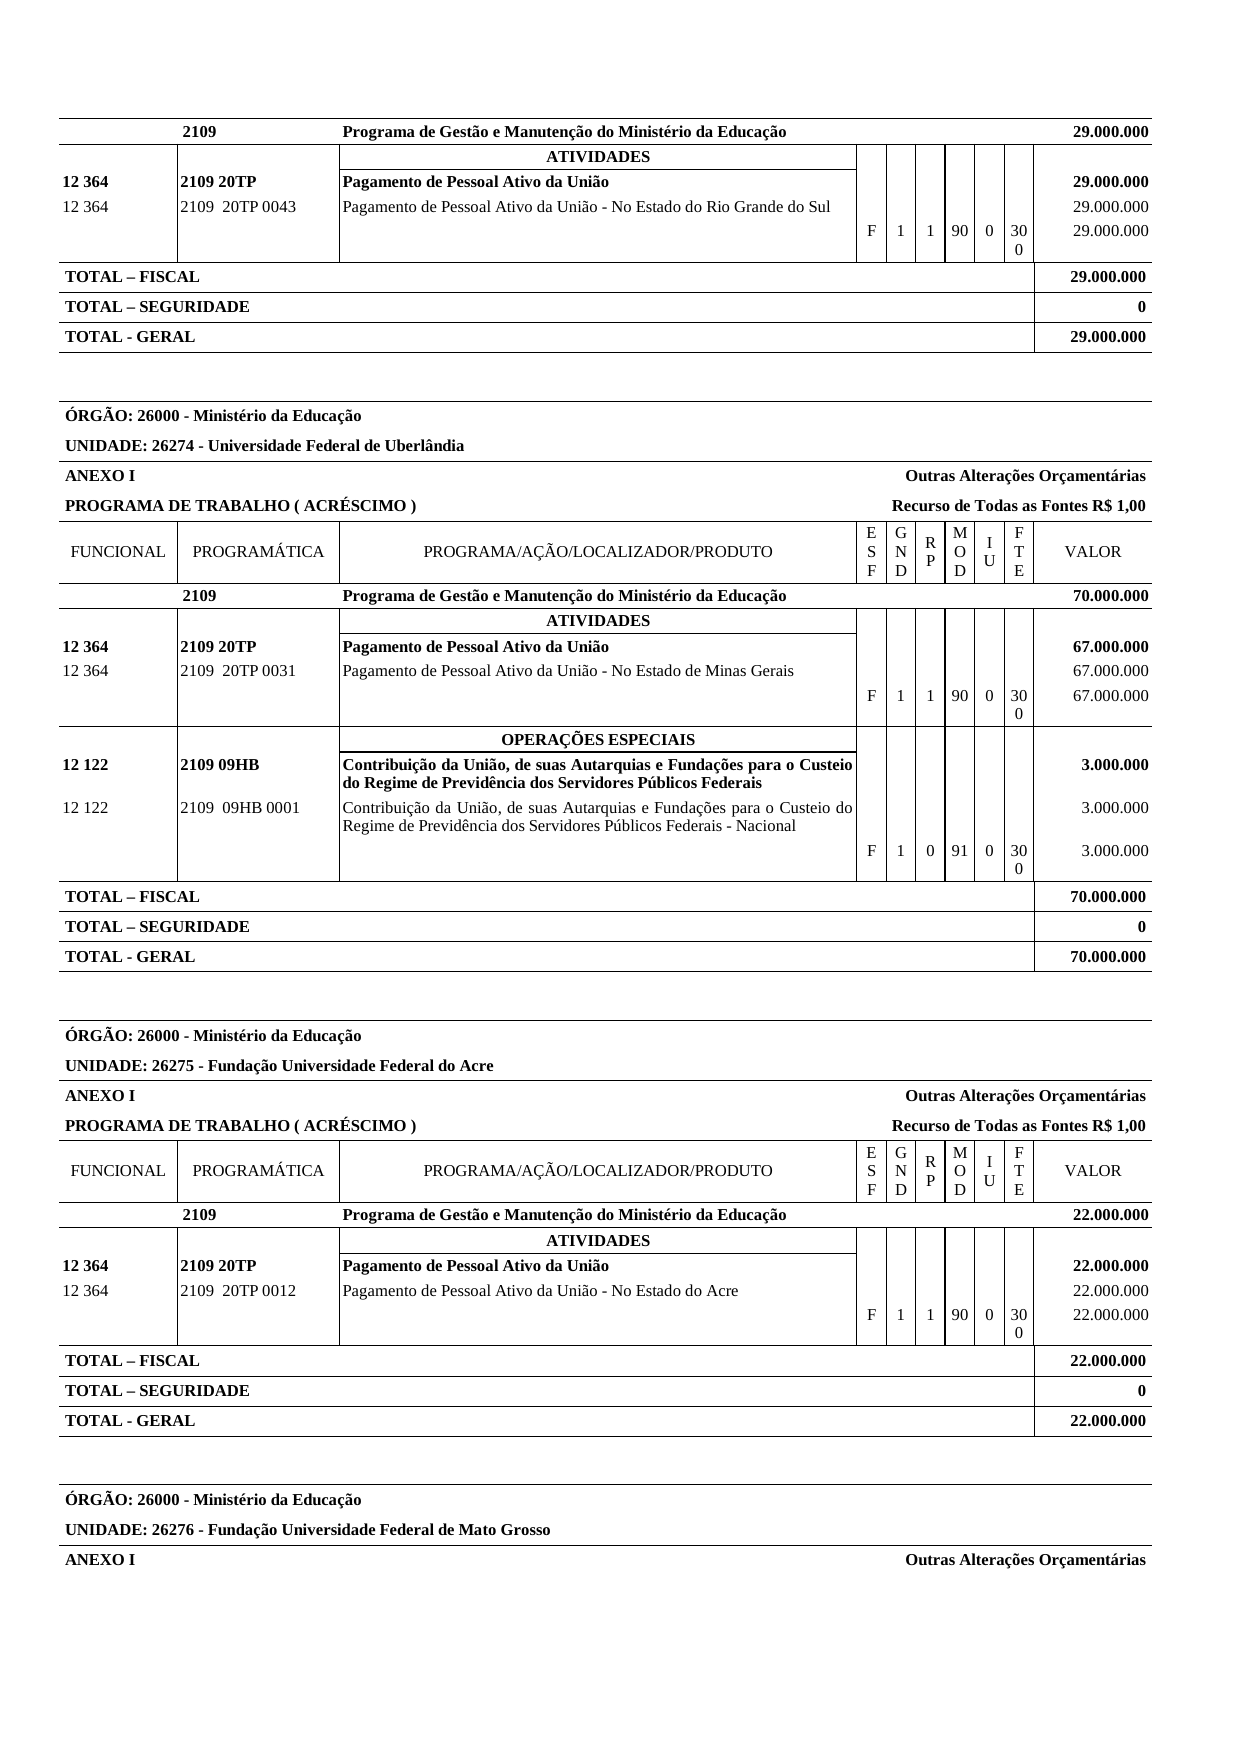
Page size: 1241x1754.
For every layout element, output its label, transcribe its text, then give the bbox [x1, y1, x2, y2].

table_cell [916, 1253, 944, 1278]
table_cell [1034, 972, 1152, 1020]
table_cell [916, 633, 944, 659]
table_cell 90 [946, 219, 974, 262]
table_cell M O D [946, 1141, 974, 1202]
table_cell PROGRAMA DE TRABALHO ( ACRÉSCIMO ) [59, 1110, 856, 1140]
table_cell F T E [1005, 1141, 1033, 1202]
table_cell ÓRGÃO: 26000 - Ministério da Educação [59, 1021, 1152, 1050]
table_cell [59, 838, 177, 881]
table_cell [856, 1050, 1152, 1080]
table_cell 0 [975, 683, 1004, 726]
table_cell ÓRGÃO: 26000 - Ministério da Educação [59, 1485, 1152, 1514]
table_cell 0 [975, 838, 1004, 881]
table_cell TOTAL – FISCAL [59, 1346, 1034, 1376]
table_cell Contribuição da União, de suas Autarquias e Fundações para o Custeio do Regime de Previdência dos Servidores Públicos Federais - Nacional [340, 795, 856, 838]
table_cell [1005, 169, 1033, 194]
table_cell VALOR [1034, 522, 1152, 582]
table_cell [857, 727, 886, 751]
table_cell ANEXO I [59, 1081, 856, 1110]
table_cell 12 364 [59, 633, 177, 659]
table_cell Outras Alterações Orçamentárias [856, 1546, 1152, 1574]
table_cell 22.000.000 [1034, 1303, 1152, 1345]
table_cell [975, 194, 1004, 219]
table_cell 90 [946, 683, 974, 726]
table_cell [59, 727, 177, 751]
table_cell 1 [887, 683, 915, 726]
table_cell 3.000.000 [1034, 838, 1152, 881]
table_cell Outras Alterações Orçamentárias [856, 462, 1152, 491]
table_cell [946, 659, 974, 683]
table_cell [1005, 727, 1033, 751]
table_cell PROGRAMÁTICA [178, 522, 339, 582]
table_cell PROGRAMA DE TRABALHO ( ACRÉSCIMO ) [59, 491, 856, 521]
table_cell [916, 751, 944, 795]
table_cell 0 [916, 838, 944, 881]
table_cell [857, 609, 886, 633]
table_cell 29.000.000 [1034, 194, 1152, 219]
table_cell [887, 169, 915, 194]
table_cell [340, 838, 856, 881]
table_cell 300 [1005, 219, 1033, 262]
table_cell [916, 609, 944, 633]
table_cell Operações Especiais [340, 727, 856, 751]
table_cell Recurso de Todas as Fontes R$ 1,00 [856, 1110, 1152, 1140]
table_cell 2109 [59, 584, 339, 608]
table_cell R P [916, 1141, 944, 1202]
table_cell 3.000.000 [1034, 751, 1152, 795]
table_cell [887, 145, 915, 169]
table_cell [59, 1303, 177, 1345]
table_cell [975, 633, 1004, 659]
table_cell 12 364 [59, 659, 177, 683]
table_cell Programa de Gestão e Manutenção do Ministério da Educação [340, 1203, 1034, 1227]
table_cell 2109 20TP [178, 633, 339, 659]
table_cell G N D [887, 522, 915, 582]
table_cell [916, 1278, 944, 1302]
table_cell Programa de Gestão e Manutenção do Ministério da Educação [340, 584, 1034, 608]
table_cell [59, 1228, 177, 1253]
table_cell [178, 727, 339, 751]
table_cell Atividades [340, 1228, 856, 1253]
table_cell [887, 1278, 915, 1302]
table_cell [975, 1253, 1004, 1278]
table_cell ÓRGÃO: 26000 - Ministério da Educação [59, 402, 1152, 431]
table_cell FUNCIONAL [59, 522, 177, 582]
table_cell [916, 1228, 944, 1253]
table_cell [857, 795, 886, 838]
table_cell [946, 795, 974, 838]
table_cell [857, 194, 886, 219]
table_cell [946, 751, 974, 795]
table_cell 29.000.000 [1034, 169, 1152, 194]
table_cell [887, 194, 915, 219]
table_cell 2109 20TP 0031 [178, 659, 339, 683]
table_cell [178, 609, 339, 633]
table_cell [1034, 1228, 1152, 1253]
table_cell [975, 1228, 1004, 1253]
table_cell [857, 145, 886, 169]
table_cell [857, 659, 886, 683]
table_cell [946, 194, 974, 219]
table_cell TOTAL – SEGURIDADE [59, 1377, 1034, 1406]
table_cell 91 [946, 838, 974, 881]
table_cell Programa de Gestão e Manutenção do Ministério da Educação [340, 119, 1034, 143]
table_cell [1034, 1437, 1152, 1484]
table_cell 12 364 [59, 1253, 177, 1278]
table_cell PROGRAMÁTICA [178, 1141, 339, 1202]
table_cell [1005, 145, 1033, 169]
table_cell [946, 145, 974, 169]
table_cell E S F [857, 1141, 886, 1202]
table_cell 90 [946, 1303, 974, 1345]
table_cell ANEXO I [59, 1546, 856, 1574]
table_cell 1 [887, 1303, 915, 1345]
table_cell [1005, 1253, 1033, 1278]
table_cell Contribuição da União, de suas Autarquias e Fundações para o Custeio do Regime de Previdência dos Servidores Públicos Federais [340, 753, 856, 795]
table_cell 300 [1005, 838, 1033, 881]
table_cell PROGRAMA/AÇÃO/LOCALIZADOR/PRODUTO [340, 1141, 856, 1202]
table_cell I U [975, 522, 1004, 582]
table_cell 2109 20TP 0043 [178, 194, 339, 219]
table_cell 0 [975, 1303, 1004, 1345]
table_cell [178, 1303, 339, 1345]
table_cell [178, 219, 339, 262]
table_cell [887, 795, 915, 838]
table_cell 29.000.000 [1034, 119, 1152, 143]
table_cell [59, 353, 1034, 401]
table_cell [1005, 659, 1033, 683]
table_cell [975, 1278, 1004, 1302]
table_cell [916, 727, 944, 751]
table_cell [857, 169, 886, 194]
table_cell [857, 1278, 886, 1302]
table_cell 2109 [59, 1203, 339, 1227]
table_cell [916, 194, 944, 219]
table_cell [946, 727, 974, 751]
table_cell 67.000.000 [1034, 683, 1152, 726]
table_cell 2109 09HB 0001 [178, 795, 339, 838]
table_cell [178, 145, 339, 169]
table_cell [340, 1303, 856, 1345]
table_cell [1005, 1278, 1033, 1302]
table_cell [975, 659, 1004, 683]
table_cell TOTAL - GERAL [59, 323, 1034, 352]
table_cell [856, 1515, 1152, 1544]
table_cell [857, 1253, 886, 1278]
table_cell [946, 1278, 974, 1302]
table_cell Outras Alterações Orçamentárias [856, 1081, 1152, 1110]
table_cell 1 [916, 683, 944, 726]
table_cell [1005, 1228, 1033, 1253]
table_cell 2109 20TP [178, 169, 339, 194]
table_cell [857, 633, 886, 659]
table_cell Pagamento de Pessoal Ativo da União [340, 1254, 856, 1278]
table_cell 1 [916, 1303, 944, 1345]
table_cell 22.000.000 [1034, 1253, 1152, 1278]
table_cell TOTAL - GERAL [59, 1407, 1034, 1436]
table_cell [887, 609, 915, 633]
table_cell G N D [887, 1141, 915, 1202]
table_cell [1034, 609, 1152, 633]
table_cell 22.000.000 [1035, 1346, 1152, 1376]
table_cell 12 364 [59, 194, 177, 219]
table_cell [1005, 795, 1033, 838]
table_cell M O D [946, 522, 974, 582]
table_cell [59, 145, 177, 169]
table_cell [1005, 751, 1033, 795]
table_cell Pagamento de Pessoal Ativo da União [340, 634, 856, 659]
table_cell [916, 659, 944, 683]
table_cell Atividades [340, 145, 856, 169]
table_cell 2109 20TP 0012 [178, 1278, 339, 1302]
table_cell [1034, 727, 1152, 751]
table_cell [887, 1253, 915, 1278]
table_cell [1034, 145, 1152, 169]
table_cell F [857, 219, 886, 262]
table_cell 67.000.000 [1034, 659, 1152, 683]
table_cell [1005, 609, 1033, 633]
table_cell [916, 145, 944, 169]
table_cell 12 364 [59, 1278, 177, 1302]
table_cell TOTAL – SEGURIDADE [59, 293, 1034, 322]
table_cell UNIDADE: 26275 - Fundação Universidade Federal do Acre [59, 1050, 856, 1080]
table_cell 2109 09HB [178, 751, 339, 795]
table_cell [340, 219, 856, 262]
table_cell [946, 1253, 974, 1278]
table_cell 70.000.000 [1035, 882, 1152, 911]
table_cell [887, 633, 915, 659]
table_cell [59, 683, 177, 726]
table_cell TOTAL – FISCAL [59, 263, 1034, 292]
table_cell 70.000.000 [1034, 584, 1152, 608]
table_cell 3.000.000 [1034, 795, 1152, 838]
table_cell 300 [1005, 683, 1033, 726]
table_cell R P [916, 522, 944, 582]
table_cell I U [975, 1141, 1004, 1202]
table_cell 2109 [59, 119, 339, 143]
table_cell VALOR [1034, 1141, 1152, 1202]
table_cell [946, 1228, 974, 1253]
table_cell 29.000.000 [1034, 219, 1152, 262]
table_cell [975, 169, 1004, 194]
table_cell [1005, 194, 1033, 219]
table_cell UNIDADE: 26274 - Universidade Federal de Uberlândia [59, 431, 856, 461]
table_cell [946, 633, 974, 659]
table_cell [1005, 633, 1033, 659]
table_cell 67.000.000 [1034, 633, 1152, 659]
table_cell TOTAL - GERAL [59, 942, 1034, 971]
table_cell 0 [975, 219, 1004, 262]
table_cell [946, 609, 974, 633]
table_cell [916, 795, 944, 838]
table_cell [59, 972, 1034, 1020]
table_cell 0 [1035, 1377, 1152, 1406]
table_cell [59, 219, 177, 262]
table_cell 70.000.000 [1035, 942, 1152, 971]
table_cell FUNCIONAL [59, 1141, 177, 1202]
table_cell [887, 659, 915, 683]
table_cell Atividades [340, 609, 856, 633]
table_cell Recurso de Todas as Fontes R$ 1,00 [856, 491, 1152, 521]
table_cell Pagamento de Pessoal Ativo da União - No Estado do Rio Grande do Sul [340, 194, 856, 219]
table_cell 2109 20TP [178, 1253, 339, 1278]
table_cell [975, 727, 1004, 751]
table_cell [916, 169, 944, 194]
table_cell TOTAL – SEGURIDADE [59, 912, 1034, 941]
table_cell [975, 609, 1004, 633]
table_cell [178, 1228, 339, 1253]
table_cell 12 122 [59, 795, 177, 838]
table_cell 1 [916, 219, 944, 262]
table_cell 29.000.000 [1035, 263, 1152, 292]
table_cell TOTAL – FISCAL [59, 882, 1034, 911]
table_cell [887, 1228, 915, 1253]
table_cell 0 [1035, 912, 1152, 941]
table_cell [975, 145, 1004, 169]
table_cell [178, 838, 339, 881]
table_cell 1 [887, 838, 915, 881]
table_cell [857, 1228, 886, 1253]
table_cell 12 122 [59, 751, 177, 795]
table_cell PROGRAMA/AÇÃO/LOCALIZADOR/PRODUTO [340, 522, 856, 582]
table_cell [856, 431, 1152, 461]
table_cell [59, 609, 177, 633]
table_cell 22.000.000 [1034, 1278, 1152, 1302]
table_cell F [857, 838, 886, 881]
table_cell ANEXO I [59, 462, 856, 491]
table_cell 300 [1005, 1303, 1033, 1345]
table_cell Pagamento de Pessoal Ativo da União - No Estado do Acre [340, 1278, 856, 1302]
table_cell 22.000.000 [1034, 1203, 1152, 1227]
table_cell [946, 169, 974, 194]
table_cell [1034, 353, 1152, 401]
table_cell Pagamento de Pessoal Ativo da União - No Estado de Minas Gerais [340, 659, 856, 683]
table_cell F [857, 683, 886, 726]
table_cell [887, 727, 915, 751]
table_cell 12 364 [59, 169, 177, 194]
table_cell [975, 795, 1004, 838]
table_cell [975, 751, 1004, 795]
table_cell [178, 683, 339, 726]
table_cell [59, 1437, 1034, 1484]
table_cell UNIDADE: 26276 - Fundação Universidade Federal de Mato Grosso [59, 1515, 856, 1544]
table_cell 1 [887, 219, 915, 262]
table_cell [887, 751, 915, 795]
table_cell Pagamento de Pessoal Ativo da União [340, 170, 856, 194]
table_cell [340, 683, 856, 726]
table_cell F T E [1005, 522, 1033, 582]
table_cell F [857, 1303, 886, 1345]
table_cell E S F [857, 522, 886, 582]
table_cell 29.000.000 [1035, 323, 1152, 352]
table_cell 22.000.000 [1035, 1407, 1152, 1436]
table_cell [857, 751, 886, 795]
table_cell 0 [1035, 293, 1152, 322]
